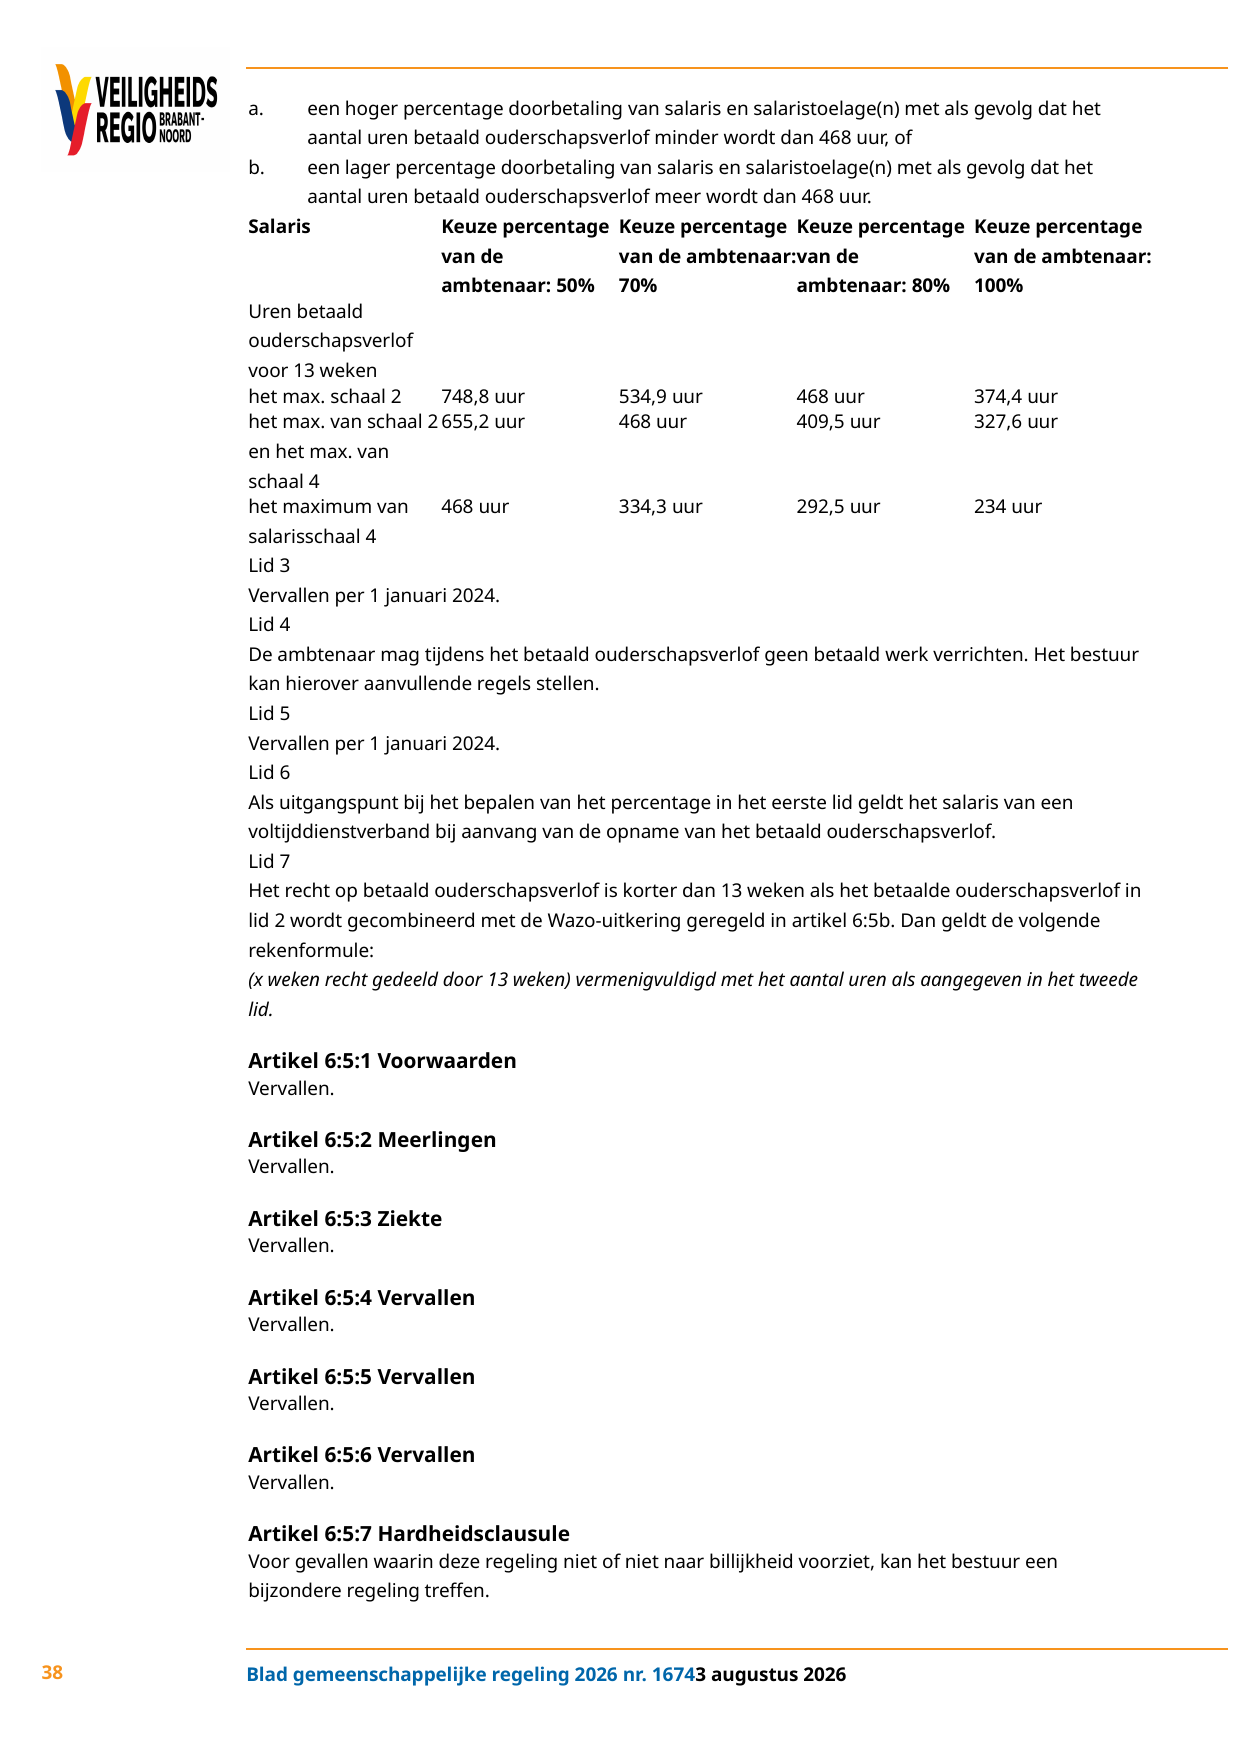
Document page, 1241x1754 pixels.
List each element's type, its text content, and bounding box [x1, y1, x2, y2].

text Artikel 6:5:2 Meerlingen [248, 1125, 1152, 1154]
text Lid 4 [248, 611, 1152, 637]
table_cell het max. schaal 2 [248, 383, 441, 409]
text De ambtenaar mag tijdens het betaald ouderschapsverlof geen betaald werk verrichten. Het bestuur kan hierover aanvullende regels stellen. [248, 641, 1152, 696]
text Artikel 6:5:1 Voorwaarden [248, 1046, 1152, 1075]
text Lid 6 [248, 759, 1152, 785]
table_cell 234 uur [974, 494, 1152, 549]
list een hoger percentage doorbetaling van salaris en salaristoelage(n) met als gevolg dat het aantal uren betaald ouderschapsverlof minder wordt dan 468 uur, of [248, 95, 1152, 150]
table_header Keuze percentage van de ambtenaar: 70% [619, 213, 796, 298]
table_cell 409,5 uur [796, 409, 974, 494]
table_header Keuze percentage van de ambtenaar: 50% [441, 213, 619, 298]
text Als uitgangspunt bij het bepalen van het percentage in het eerste lid geldt het salaris van een voltijddienstverband bij aanvang van de opname van het betaald ouderschapsverlof. [248, 789, 1152, 844]
text Vervallen. [248, 1232, 1152, 1258]
text Lid 7 [248, 848, 1152, 874]
text Artikel 6:5:7 Hardheidsclausule [248, 1519, 1152, 1548]
text Vervallen per 1 januari 2024. [248, 582, 1152, 607]
table_header Keuze percentage van de ambtenaar: 100% [974, 213, 1152, 298]
table_cell 468 uur [796, 383, 974, 409]
table_cell [619, 298, 796, 383]
table_header Salaris [248, 213, 441, 298]
table_cell 534,9 uur [619, 383, 796, 409]
table_cell 468 uur [441, 494, 619, 549]
list een lager percentage doorbetaling van salaris en salaristoelage(n) met als gevolg dat het aantal uren betaald ouderschapsverlof meer wordt dan 468 uur. [248, 154, 1152, 209]
text Vervallen. [248, 1075, 1152, 1101]
text (x weken recht gedeeld door 13 weken) vermenigvuldigd met het aantal uren als aangegeven in het tweede lid. [248, 966, 1152, 1022]
table_cell 292,5 uur [796, 494, 974, 549]
text Artikel 6:5:5 Vervallen [248, 1362, 1152, 1390]
text Artikel 6:5:6 Vervallen [248, 1441, 1152, 1469]
table_cell [974, 298, 1152, 383]
text Vervallen. [248, 1154, 1152, 1179]
table_cell 334,3 uur [619, 494, 796, 549]
text Het recht op betaald ouderschapsverlof is korter dan 13 weken als het betaalde ouderschapsverlof in lid 2 wordt gecombineerd met de Wazo-uitkering geregeld in artikel 6:5b. Dan geldt de volgende rekenformule: [248, 878, 1152, 962]
text Voor gevallen waarin deze regeling niet of niet naar billijkheid voorziet, kan het bestuur een bijzondere regeling treffen. [248, 1548, 1152, 1603]
table_cell 748,8 uur [441, 383, 619, 409]
table_cell het max. van schaal 2 en het max. van schaal 4 [248, 409, 441, 494]
table_cell Uren betaald ouderschapsverlof voor 13 weken [248, 298, 441, 383]
text Vervallen. [248, 1311, 1152, 1337]
table_header Keuze percentage van de ambtenaar: 80% [796, 213, 974, 298]
table_cell 374,4 uur [974, 383, 1152, 409]
text Vervallen per 1 januari 2024. [248, 730, 1152, 755]
text Vervallen. [248, 1469, 1152, 1495]
table_cell 655,2 uur [441, 409, 619, 494]
text Vervallen. [248, 1390, 1152, 1416]
text Artikel 6:5:4 Vervallen [248, 1283, 1152, 1311]
table_cell [441, 298, 619, 383]
picture [41, 47, 231, 172]
text Artikel 6:5:3 Ziekte [248, 1204, 1152, 1232]
table_cell 468 uur [619, 409, 796, 494]
table_cell 327,6 uur [974, 409, 1152, 494]
table_cell [796, 298, 974, 383]
table_cell het maximum van salarisschaal 4 [248, 494, 441, 549]
text Lid 5 [248, 700, 1152, 726]
text Lid 3 [248, 552, 1152, 578]
